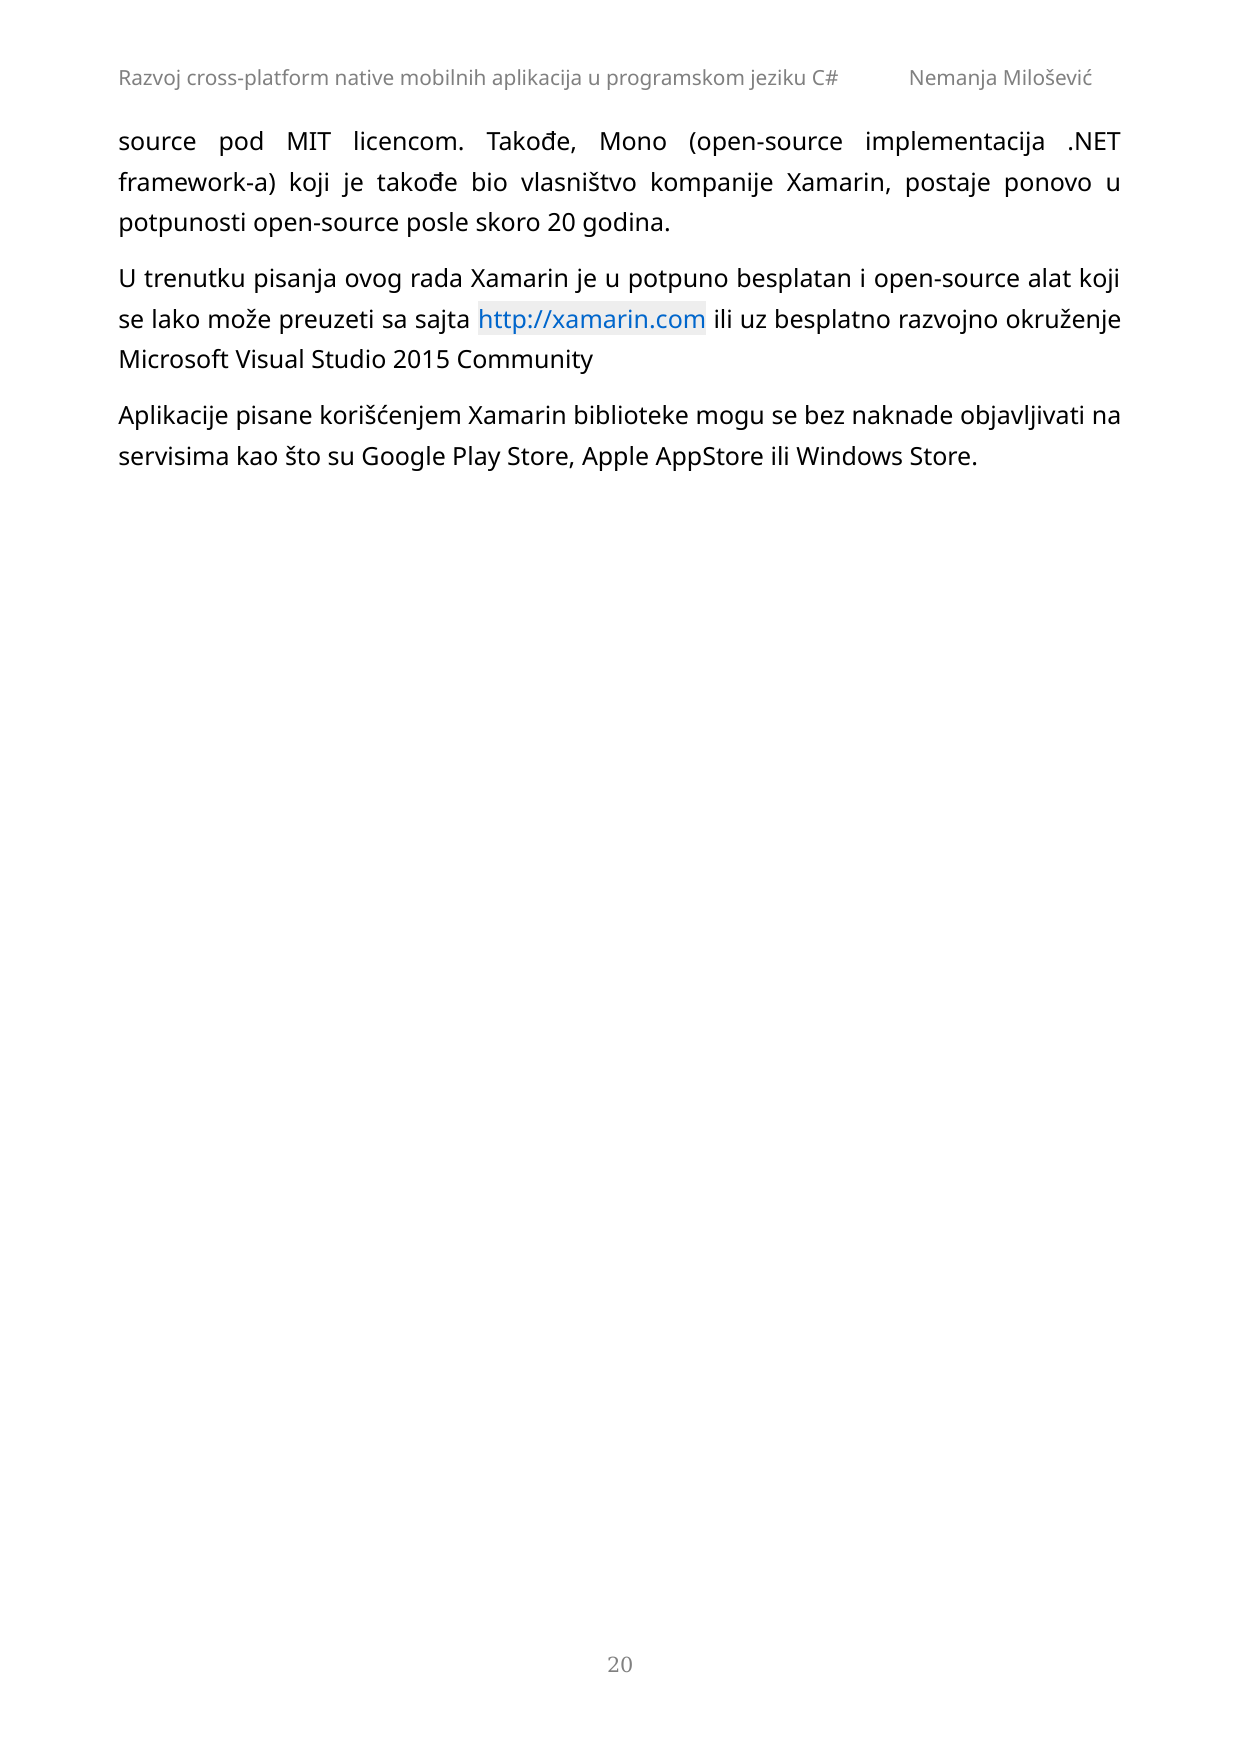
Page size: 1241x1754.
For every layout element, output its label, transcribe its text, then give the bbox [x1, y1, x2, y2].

text U trenutku pisanja ovog rada Xamarin je u potpuno besplatan i open-source alat koji se lako može preuzeti sa sajta http://xamarin.com ili uz besplatno razvojno okruženje Microsoft Visual Studio 2015 Community [118, 260, 1122, 376]
text Aplikacije pisane korišćenjem Xamarin biblioteke mogu se bez naknade objavljivati na servisima kao što su Google Play Store, Apple AppStore ili Windows Store. [118, 397, 1122, 472]
text source pod MIT licencom. Takođe, Mono (open-source implementacija .NET framework-a) koji je takođe bio vlasništvo kompanije Xamarin, postaje ponovo u potpunosti open-source posle skoro 20 godina. [118, 123, 1122, 239]
